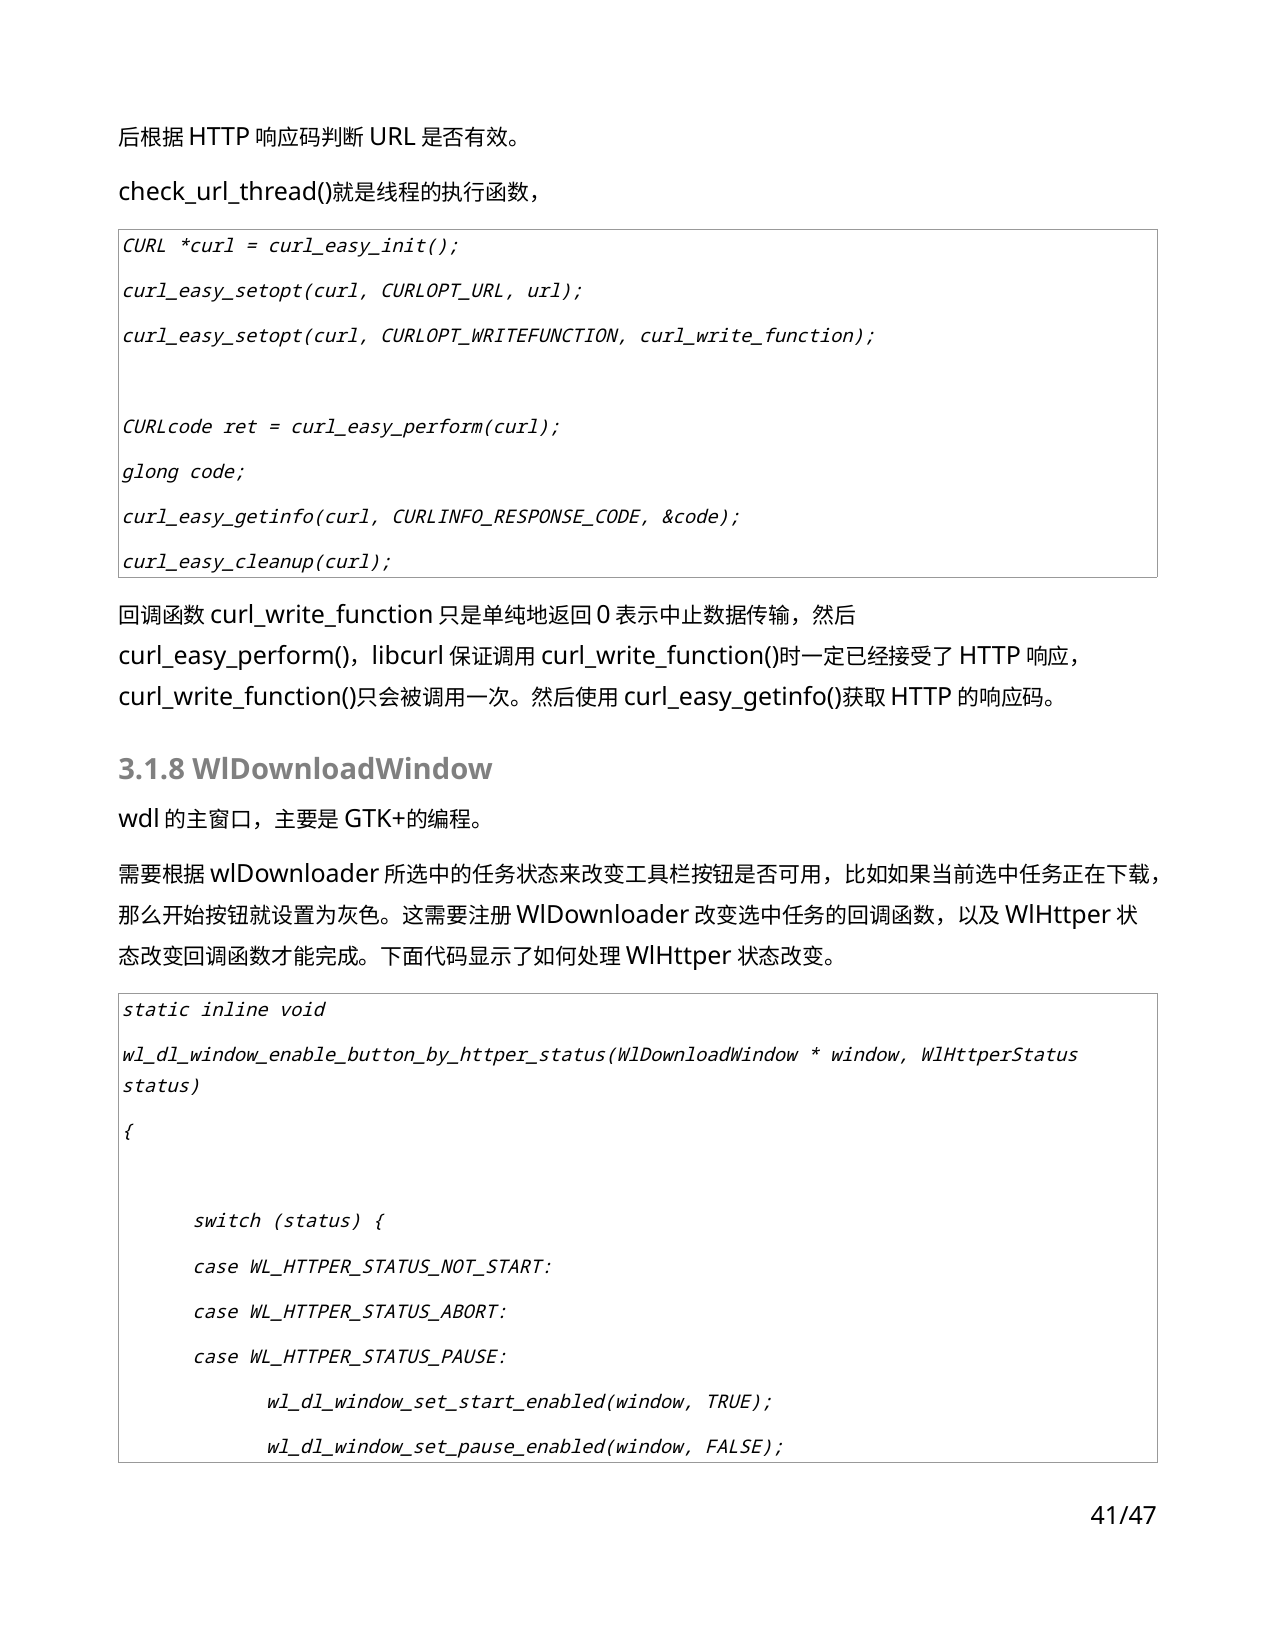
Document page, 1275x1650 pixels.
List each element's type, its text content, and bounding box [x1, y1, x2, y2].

subtitle 3.1.8 WlDownloadWindow [118, 748, 1157, 788]
text case WL_HTTPER_STATUS_ABORT: [119, 1295, 1157, 1324]
text wdl的主窗口，主要是GTK+的编程。 [118, 801, 1157, 835]
text switch (status) { [119, 1205, 1157, 1233]
text 回调函数curl_write_function只是单纯地返回0表示中止数据传输，然后curl_easy_perform()，libcurl保证调用curl_write_function()时一定已经接受了HTTP响应，curl_write_function()只会被调用一次。然后使用curl_easy_getinfo()获取HTTP的响应码。 [118, 597, 1157, 713]
text curl_easy_getinfo(curl, CURLINFO_RESPONSE_CODE, &code); [119, 500, 1157, 529]
text wl_dl_window_set_start_enabled(window, TRUE); [119, 1386, 1157, 1414]
text CURL *curl = curl_easy_init(); [119, 230, 1157, 258]
text glong code; [119, 455, 1157, 484]
text static inline void [119, 994, 1157, 1022]
text curl_easy_setopt(curl, CURLOPT_WRITEFUNCTION, curl_write_function); [119, 319, 1157, 348]
text case WL_HTTPER_STATUS_PAUSE: [119, 1340, 1157, 1369]
text curl_easy_cleanup(curl); [119, 545, 1157, 577]
text wl_dl_window_enable_button_by_httper_status(WlDownloadWindow * window, WlHttperStatus status) [119, 1038, 1157, 1098]
text CURLcode ret = curl_easy_perform(curl); [119, 410, 1157, 438]
text case WL_HTTPER_STATUS_NOT_START: [119, 1250, 1157, 1278]
text check_url_thread()就是线程的执行函数， [118, 173, 1157, 208]
text { [119, 1114, 1157, 1143]
text 需要根据wlDownloader所选中的任务状态来改变工具栏按钮是否可用，比如如果当前选中任务正在下载，那么开始按钮就设置为灰色。这需要注册WlDownloader改变选中任务的回调函数，以及WlHttper状态改变回调函数才能完成。下面代码显示了如何处理WlHttper状态改变。 [118, 856, 1157, 972]
text curl_easy_setopt(curl, CURLOPT_URL, url); [119, 274, 1157, 303]
text wl_dl_window_set_pause_enabled(window, FALSE); [119, 1431, 1157, 1462]
text 后根据HTTP响应码判断URL是否有效。 [118, 118, 1157, 152]
